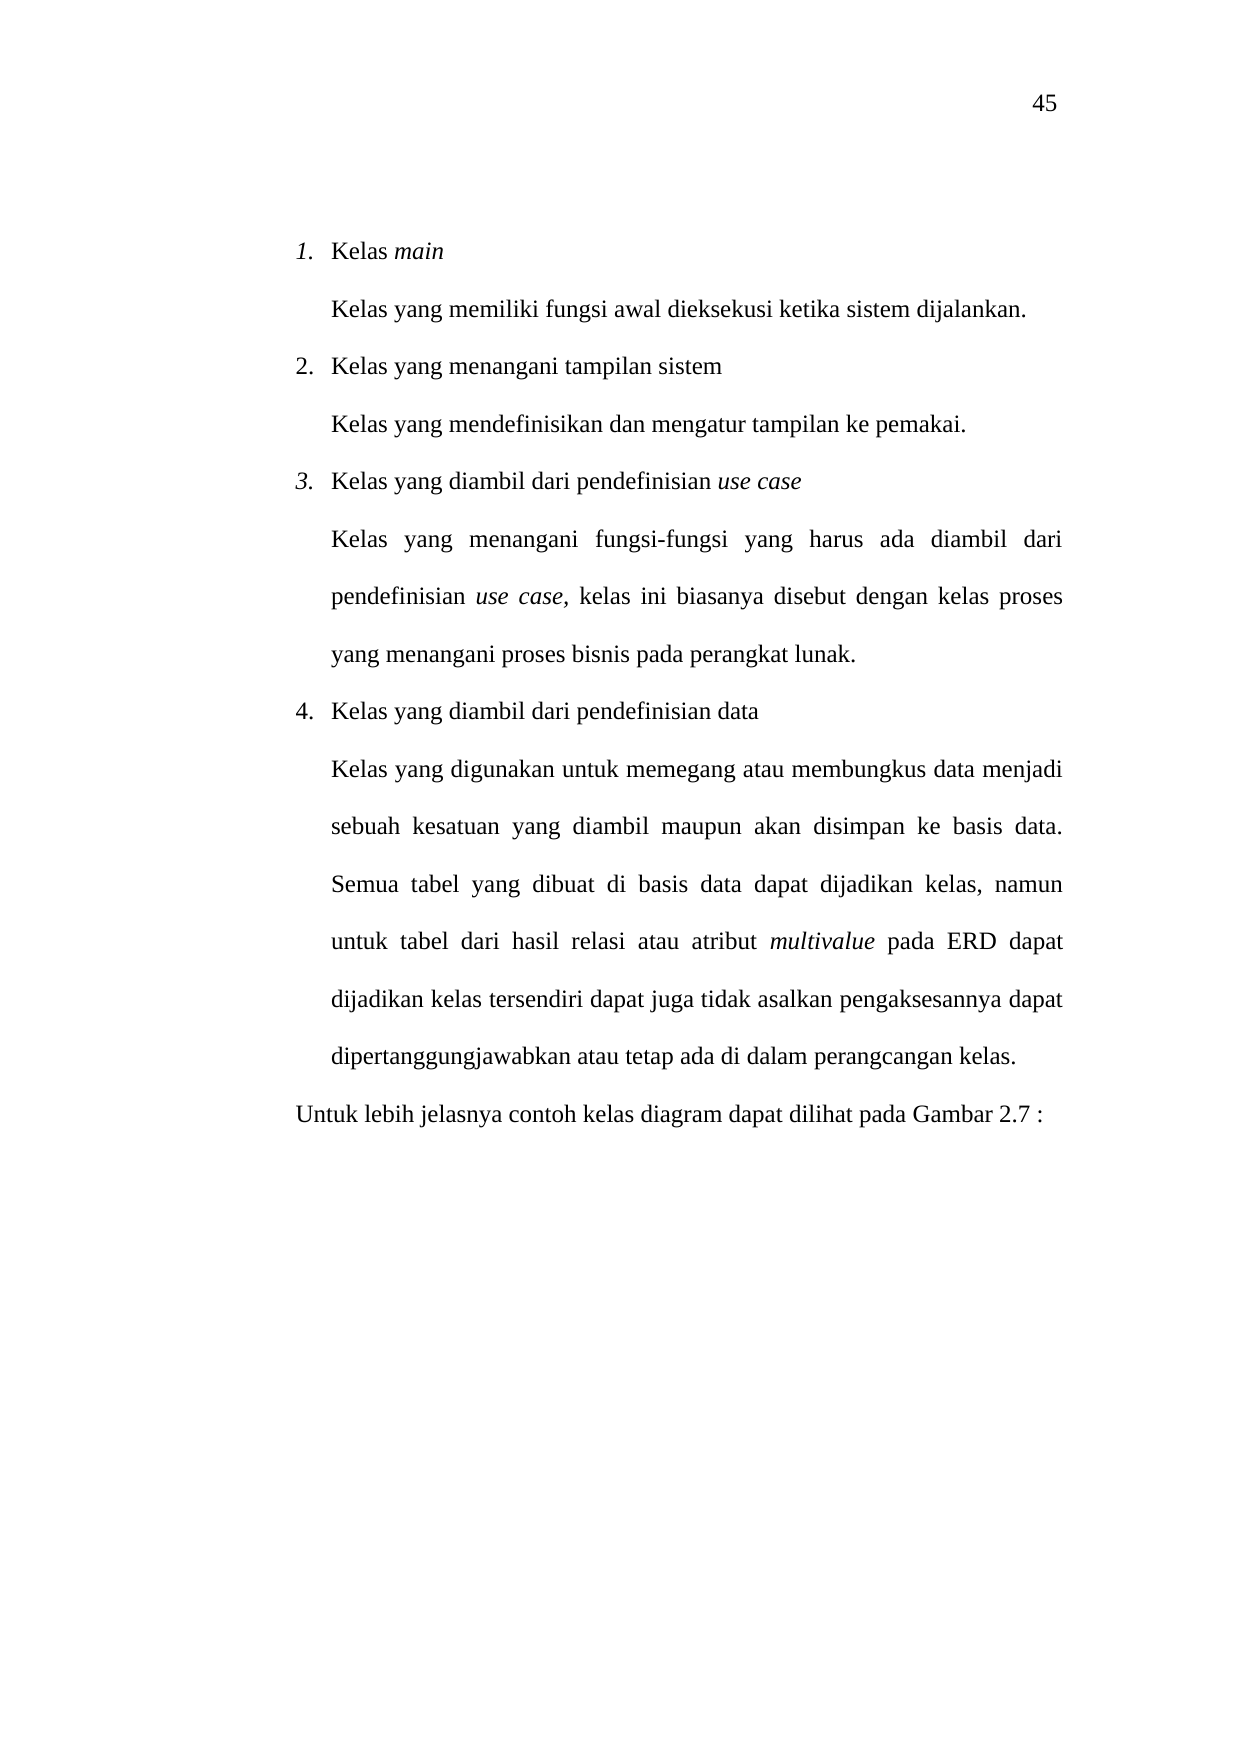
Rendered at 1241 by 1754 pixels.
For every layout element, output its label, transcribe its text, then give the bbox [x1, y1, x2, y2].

text Untuk lebih jelasnya contoh kelas diagram dapat dilihat pada Gambar 2.7 : [236, 1099, 1063, 1127]
list Kelas yang memiliki fungsi awal dieksekusi ketika sistem dijalankan. [295, 294, 1063, 322]
list Kelas yang mendefinisikan dan mengatur tampilan ke pemakai. [295, 409, 1063, 437]
list Kelas yang digunakan untuk memegang atau membungkus data menjadi sebuah kesatuan yang diambil maupun akan disimpan ke basis data. Semua tabel yang dibuat di basis data dapat dijadikan kelas, namun untuk tabel dari hasil relasi atau atribut multivalue pada ERD dapat dijadikan kelas tersendiri dapat juga tidak asalkan pengaksesannya dapat dipertanggungjawabkan atau tetap ada di dalam perangcangan kelas. [295, 754, 1063, 1070]
list Kelas yang menangani fungsi-fungsi yang harus ada diambil dari pendefinisian use case, kelas ini biasanya disebut dengan kelas proses yang menangani proses bisnis pada perangkat lunak. [295, 524, 1063, 667]
list Kelas main [295, 236, 1063, 265]
list Kelas yang diambil dari pendefinisian data [295, 696, 1063, 725]
list Kelas yang menangani tampilan sistem [295, 351, 1063, 380]
list Kelas yang diambil dari pendefinisian use case [295, 466, 1063, 495]
